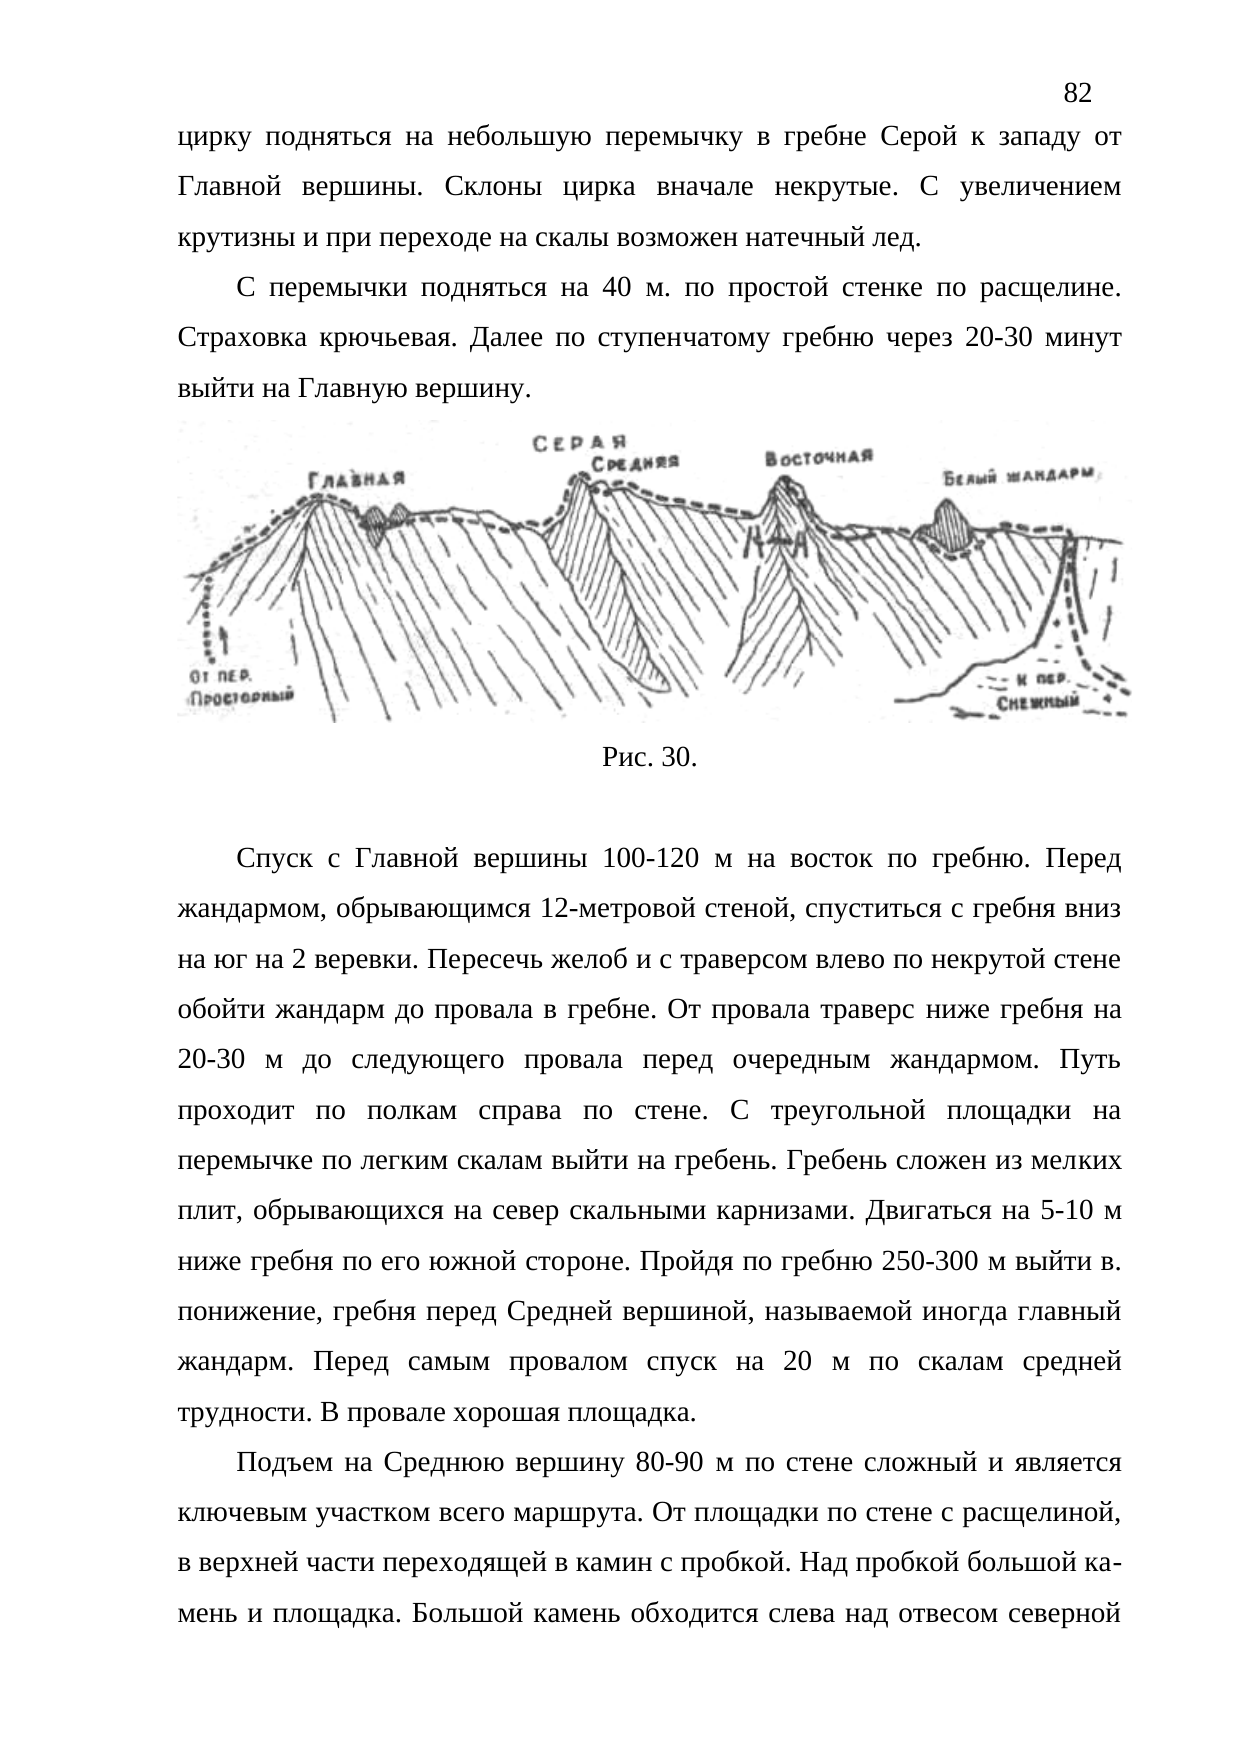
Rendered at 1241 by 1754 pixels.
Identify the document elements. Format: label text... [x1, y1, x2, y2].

text цирку подняться на небольшую пере­мычку в гребне Серой к западу от Главной вершины. Склоны цирка вначале некрутые. С увеличением крутиз­ны и при переходе на скалы возможен натечный лед. [177, 118, 1122, 252]
text Рис. 30. [177, 739, 1122, 773]
text Спуск с Главной вершины 100-120 м на восток по гребню. Перед жандармом, обрывающимся 12-метровой стеной, спуститься с гребня вниз на юг на 2 веревки. Пе­ресечь желоб и с траверсом влево по некрутой стене обой­ти жандарм до провала в гребне. От провала траверс ниже гребня на 20-30 м до следующего провала перед очередным жандармом. Путь проходит по полкам спра­ва по стене. С треугольной площадки на перемычке по легким скалам выйти на гребень. Гребень сложен из мел­ких плит, обрывающихся на север скальными карниза­ми. Двигаться на 5-10 м ниже гребня по его южной сто­роне. Пройдя по гребню 250-300 м выйти в. понижение, гребня перед Средней вершиной, называемой иногда главный жандарм. Перед самым провалом спуск на 20 м по скалам средней трудности. В провале хорошая пло­щадка. [177, 840, 1122, 1427]
text С перемычки подняться на 40 м. по простой стенке по расщелине. Страховка крючьевая. Далее по ступен­чатому гребню через 20-30 минут выйти на Главную вершину. [177, 269, 1122, 403]
text Подъем на Среднюю вершину 80-90 м по стене слож­ный и является ключевым участком всего маршрута. От площадки по стене с расщелиной, в верхней части пере­ходящей в камин с пробкой. Над пробкой большой ка­мень и площадка. Большой камень обходится слева над отвесом северной [177, 1444, 1122, 1628]
picture [177, 420, 1133, 723]
